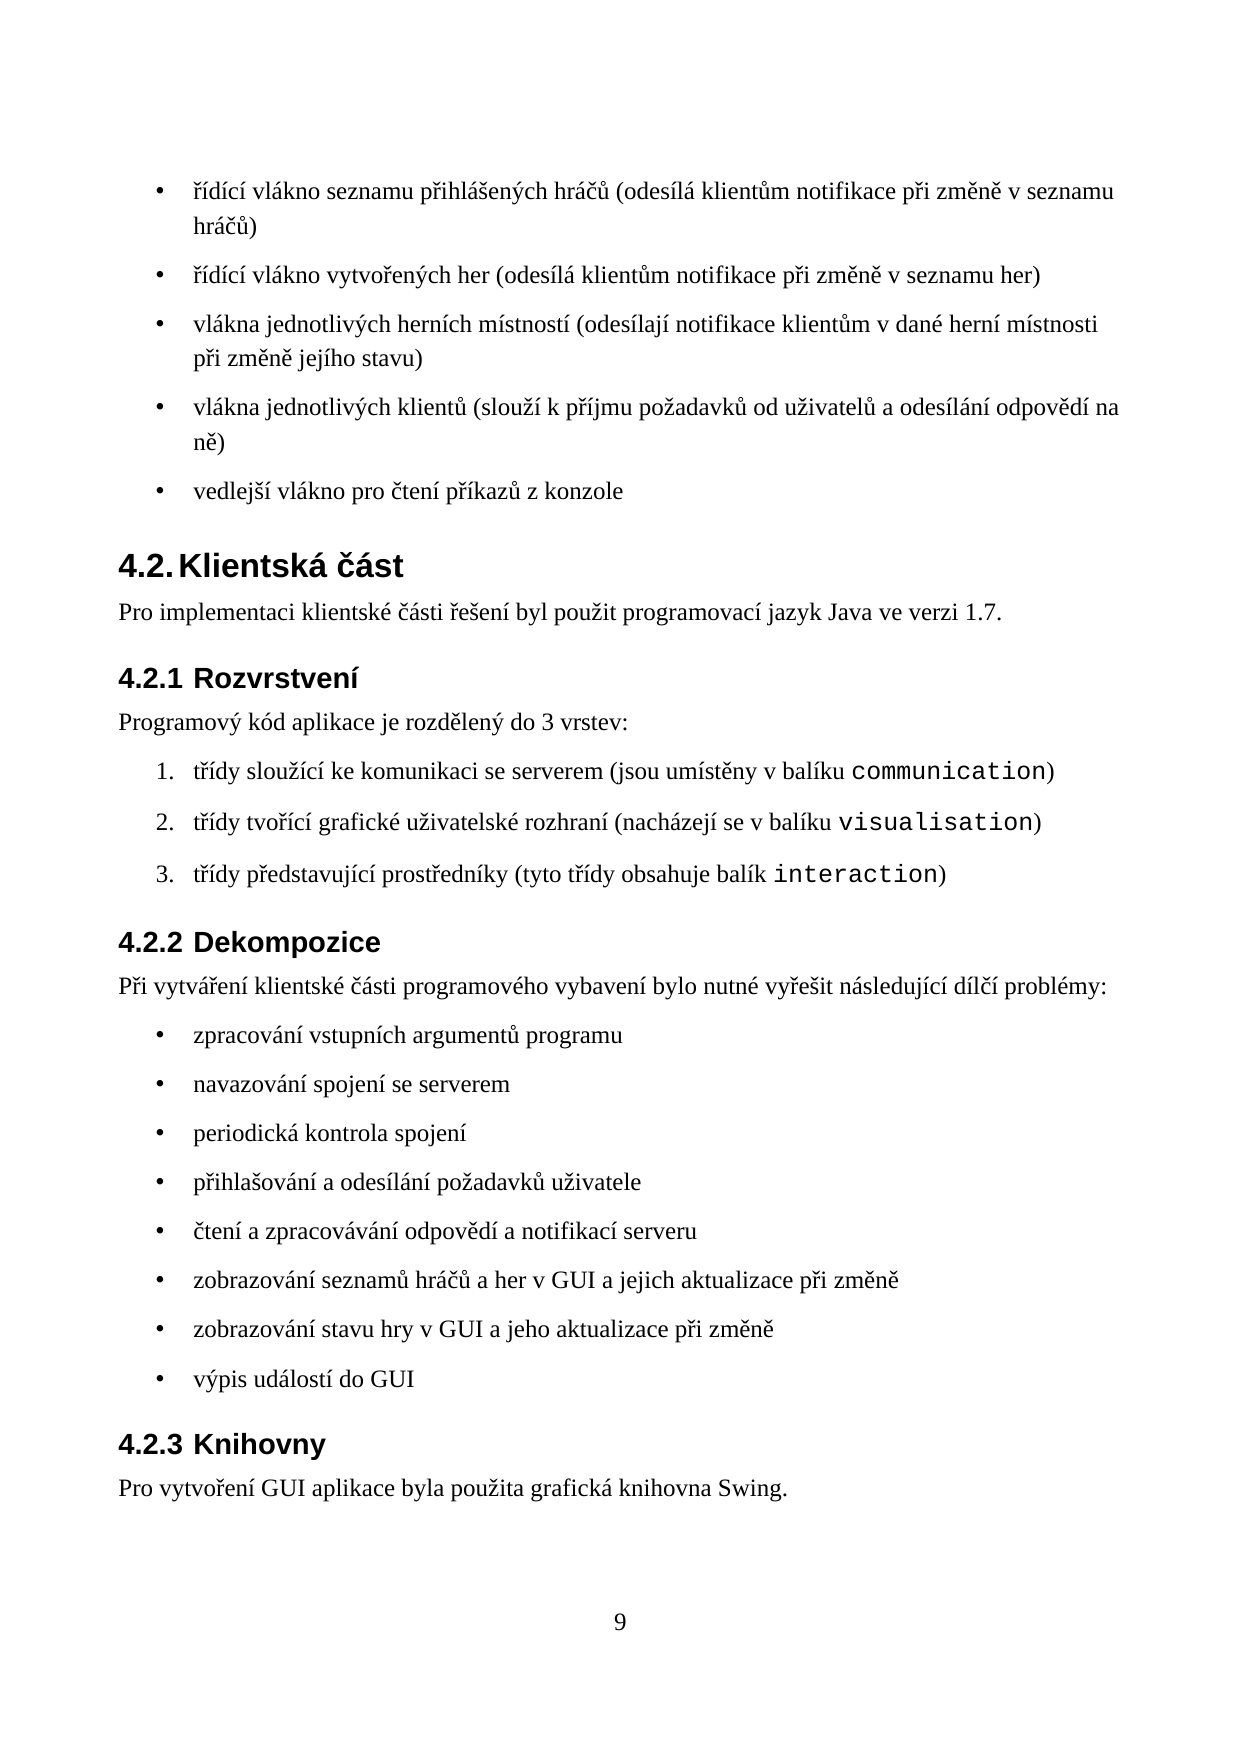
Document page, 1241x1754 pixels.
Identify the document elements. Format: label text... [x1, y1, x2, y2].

list vlákna jednotlivých klientů (slouží k příjmu požadavků od uživatelů a odesílání odpovědí na ně) [156, 392, 1122, 456]
list řídící vlákno vytvořených her (odesílá klientům notifikace při změně v seznamu her) [156, 260, 1122, 289]
list vedlejší vlákno pro čtení příkazů z konzole [156, 476, 1122, 505]
list výpis událostí do GUI [156, 1364, 1122, 1392]
subtitle Knihovny [118, 1427, 1122, 1461]
list zobrazování stavu hry v GUI a jeho aktualizace při změně [156, 1314, 1122, 1343]
list řídící vlákno seznamu přihlášených hráčů (odesílá klientům notifikace při změně v seznamu hráčů) [156, 176, 1122, 239]
list periodická kontrola spojení [156, 1118, 1122, 1147]
text Pro implementaci klientské části řešení byl použit programovací jazyk Java ve verzi 1.7. [118, 597, 1122, 626]
list zobrazování seznamů hráčů a her v GUI a jejich aktualizace při změně [156, 1266, 1122, 1294]
list vlákna jednotlivých herních místností (odesílají notifikace klientům v dané herní místnosti při změně jejího stavu) [156, 309, 1122, 372]
text Programový kód aplikace je rozdělený do 3 vrstev: [118, 707, 1122, 736]
text Pro vytvoření GUI aplikace byla použita grafická knihovna Swing. [118, 1473, 1122, 1502]
list čtení a zpracovávání odpovědí a notifikací serveru [156, 1216, 1122, 1245]
list třídy sloužící ke komunikaci se serverem (jsou umístěny v balíku communication) [156, 756, 1122, 787]
text Při vytváření klientské části programového vybavení bylo nutné vyřešit následující dílčí problémy: [118, 971, 1122, 1000]
list přihlašování a odesílání požadavků uživatele [156, 1167, 1122, 1196]
list třídy tvořící grafické uživatelské rozhraní (nacházejí se v balíku visualisation) [156, 807, 1122, 838]
subtitle Dekompozice [118, 925, 1122, 959]
list navazování spojení se serverem [156, 1069, 1122, 1098]
list zpracování vstupních argumentů programu [156, 1020, 1122, 1049]
list třídy představující prostředníky (tyto třídy obsahuje balík interaction) [156, 859, 1122, 890]
subtitle Rozvrstvení [118, 661, 1122, 694]
subtitle Klientská část [118, 546, 1122, 584]
